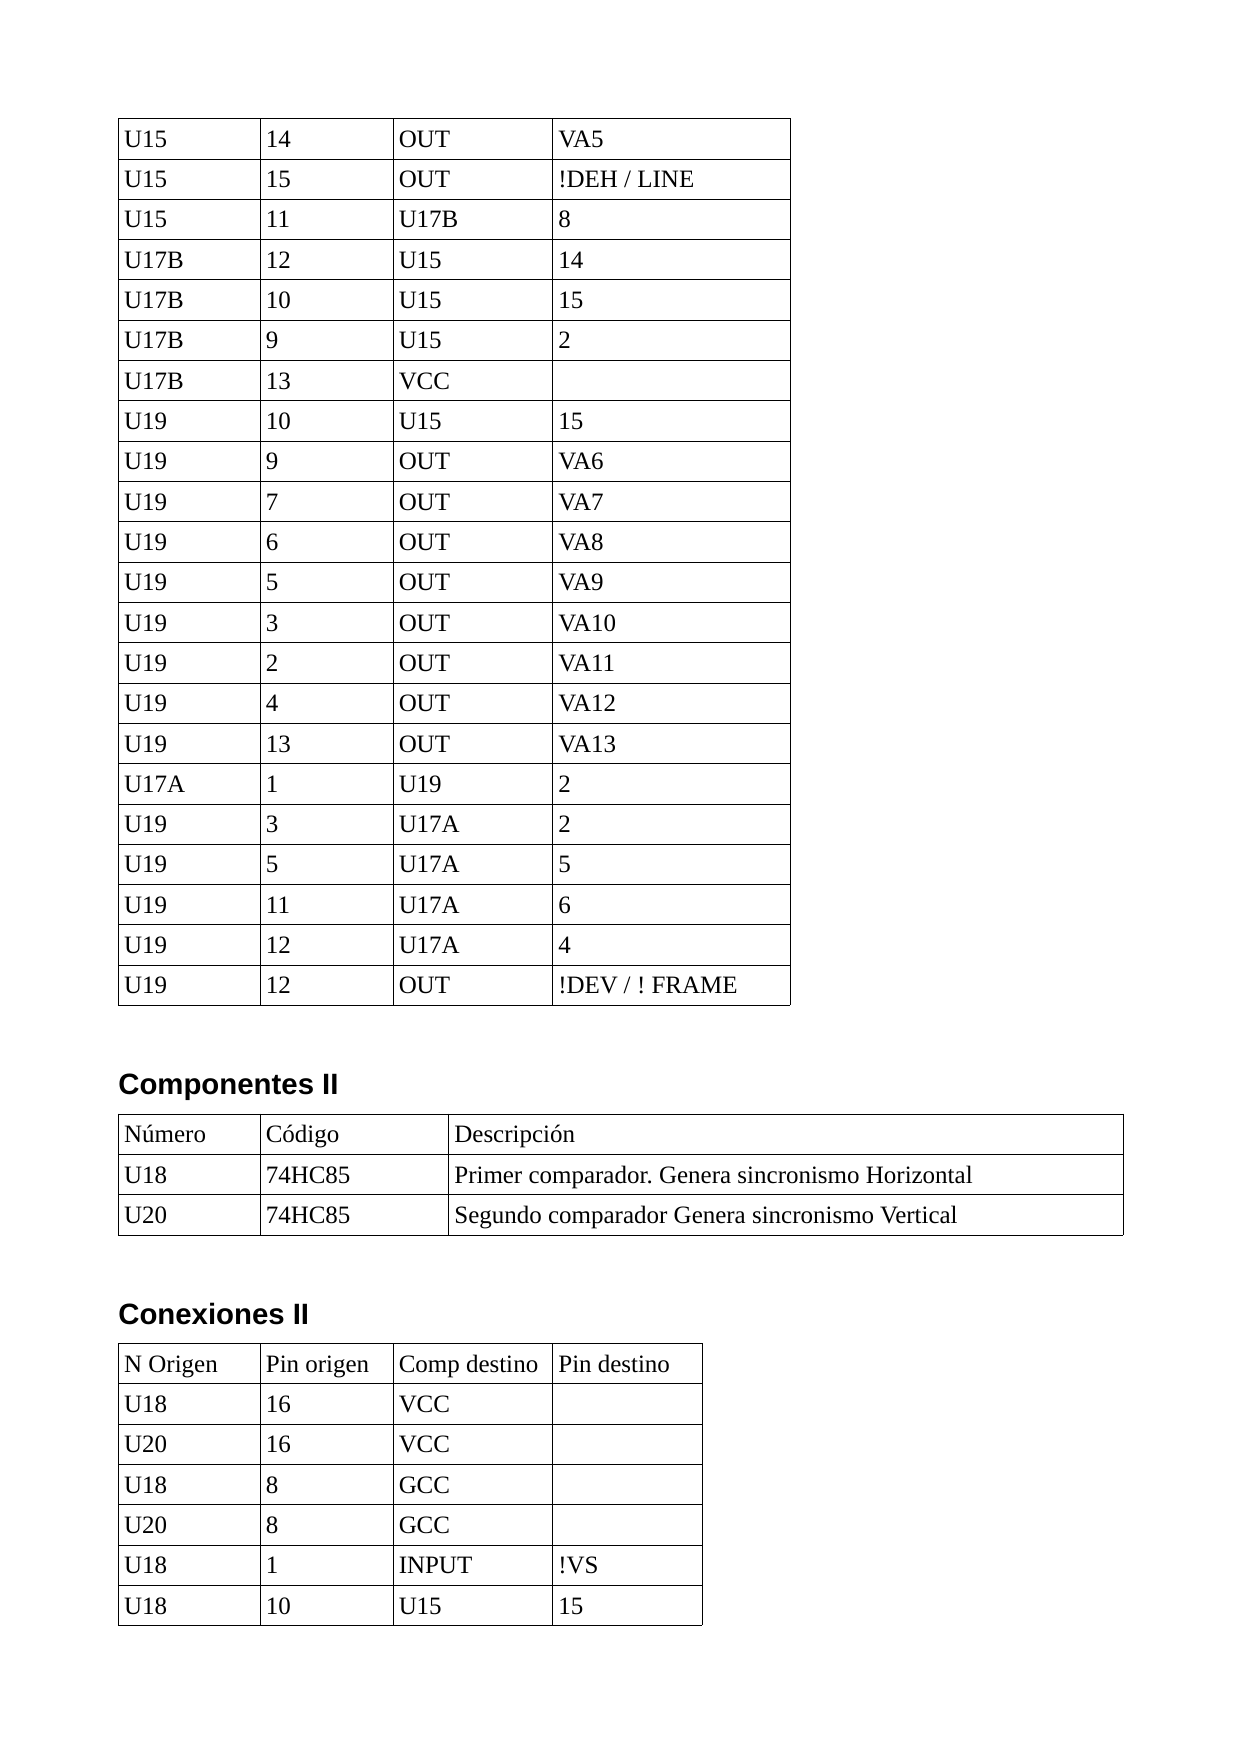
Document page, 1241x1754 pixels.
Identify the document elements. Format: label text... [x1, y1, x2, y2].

table_cell U19 [119, 885, 260, 924]
table_cell OUT [394, 563, 552, 602]
table_cell U19 [119, 724, 260, 763]
table_cell U17B [119, 280, 260, 320]
table_cell U15 [119, 160, 260, 199]
table_cell !DEH / LINE [553, 160, 790, 199]
table_cell 15 [553, 401, 790, 441]
table_cell 5 [261, 845, 393, 884]
table_cell U18 [119, 1465, 260, 1504]
table_cell OUT [394, 442, 552, 481]
table_cell VA7 [553, 482, 790, 521]
table_cell VA10 [553, 603, 790, 642]
table_cell 3 [261, 603, 393, 642]
table_cell OUT [394, 684, 552, 723]
table_cell U19 [119, 966, 260, 1005]
table_cell VA13 [553, 724, 790, 763]
table_cell VA5 [553, 119, 790, 158]
table_cell !DEV / ! FRAME [553, 966, 790, 1005]
table_cell U18 [119, 1384, 260, 1424]
table_cell 8 [261, 1465, 393, 1504]
table_cell U17B [119, 361, 260, 400]
table_cell 8 [261, 1505, 393, 1544]
table_cell 5 [261, 563, 393, 602]
table_cell 13 [261, 724, 393, 763]
table_cell GCC [394, 1505, 552, 1544]
table_cell 4 [553, 925, 790, 965]
table_cell 15 [553, 1586, 702, 1625]
table_cell 5 [553, 845, 790, 884]
table_header Código [261, 1115, 448, 1154]
table_cell 11 [261, 200, 393, 239]
table_cell OUT [394, 966, 552, 1005]
table_cell OUT [394, 119, 552, 158]
table_cell 6 [261, 522, 393, 562]
table_cell U18 [119, 1586, 260, 1625]
table_cell !VS [553, 1546, 702, 1585]
table_cell 15 [261, 160, 393, 199]
table_cell 10 [261, 401, 393, 441]
table_cell 1 [261, 764, 393, 803]
table_cell U19 [119, 643, 260, 682]
table_cell 2 [261, 643, 393, 682]
table_cell U18 [119, 1546, 260, 1585]
table_cell 14 [553, 240, 790, 279]
table_cell [553, 1425, 702, 1464]
table_cell VA8 [553, 522, 790, 562]
table_cell 14 [261, 119, 393, 158]
table_cell U15 [119, 119, 260, 158]
table_cell U19 [119, 845, 260, 884]
table_cell U18 [119, 1155, 260, 1194]
table_cell U17B [119, 240, 260, 279]
table_cell U15 [394, 321, 552, 360]
table_cell U17A [394, 845, 552, 884]
table_cell U17A [394, 805, 552, 844]
table_cell OUT [394, 482, 552, 521]
table_cell VA12 [553, 684, 790, 723]
table_cell [553, 361, 790, 400]
table_cell U17B [394, 200, 552, 239]
table_cell VA9 [553, 563, 790, 602]
table_cell 11 [261, 885, 393, 924]
table_cell Segundo comparador Genera sincronismo Vertical [449, 1195, 1123, 1234]
table_cell U17B [119, 321, 260, 360]
table_cell U19 [119, 563, 260, 602]
table_cell U19 [119, 401, 260, 441]
table_cell Primer comparador. Genera sincronismo Horizontal [449, 1155, 1123, 1194]
table_cell 2 [553, 321, 790, 360]
table_cell INPUT [394, 1546, 552, 1585]
table_cell U20 [119, 1505, 260, 1544]
table_cell 16 [261, 1425, 393, 1464]
table_cell U17A [119, 764, 260, 803]
table_cell U15 [119, 200, 260, 239]
table_cell OUT [394, 160, 552, 199]
table_cell U17A [394, 925, 552, 965]
table_cell 10 [261, 1586, 393, 1625]
table_cell OUT [394, 643, 552, 682]
table_cell GCC [394, 1465, 552, 1504]
table_cell 9 [261, 442, 393, 481]
table_cell U19 [119, 603, 260, 642]
table_cell U19 [394, 764, 552, 803]
table_cell 8 [553, 200, 790, 239]
table_header Comp destino [394, 1344, 552, 1383]
table_cell 12 [261, 966, 393, 1005]
table_cell 1 [261, 1546, 393, 1585]
table_cell U19 [119, 925, 260, 965]
table_cell U20 [119, 1195, 260, 1234]
table_cell 74HC85 [261, 1155, 448, 1194]
table_cell OUT [394, 603, 552, 642]
table_cell U19 [119, 482, 260, 521]
table_cell 2 [553, 764, 790, 803]
table_cell U19 [119, 442, 260, 481]
table_cell [553, 1505, 702, 1544]
table_cell U15 [394, 240, 552, 279]
table_header Número [119, 1115, 260, 1154]
table_cell OUT [394, 522, 552, 562]
table_cell 10 [261, 280, 393, 320]
table_cell 12 [261, 240, 393, 279]
table_cell [553, 1384, 702, 1424]
table_cell 12 [261, 925, 393, 965]
subtitle Componentes II [118, 1067, 1122, 1101]
table_header Pin destino [553, 1344, 702, 1383]
table_cell 13 [261, 361, 393, 400]
table_cell 74HC85 [261, 1195, 448, 1234]
table_cell U15 [394, 280, 552, 320]
table_cell 15 [553, 280, 790, 320]
subtitle Conexiones II [118, 1297, 1122, 1331]
table_cell OUT [394, 724, 552, 763]
table_cell VCC [394, 1384, 552, 1424]
table_header N Origen [119, 1344, 260, 1383]
table_cell 4 [261, 684, 393, 723]
table_cell VA11 [553, 643, 790, 682]
table_cell [553, 1465, 702, 1504]
table_header Descripción [449, 1115, 1123, 1154]
table_cell VCC [394, 361, 552, 400]
table_cell VCC [394, 1425, 552, 1464]
table_cell U20 [119, 1425, 260, 1464]
table_cell U15 [394, 401, 552, 441]
table_cell U19 [119, 684, 260, 723]
table_header Pin origen [261, 1344, 393, 1383]
table_cell 3 [261, 805, 393, 844]
table_cell 2 [553, 805, 790, 844]
table_cell VA6 [553, 442, 790, 481]
table_cell U15 [394, 1586, 552, 1625]
table_cell U19 [119, 805, 260, 844]
table_cell U17A [394, 885, 552, 924]
table_cell 16 [261, 1384, 393, 1424]
table_cell 9 [261, 321, 393, 360]
table_cell U19 [119, 522, 260, 562]
table_cell 6 [553, 885, 790, 924]
table_cell 7 [261, 482, 393, 521]
